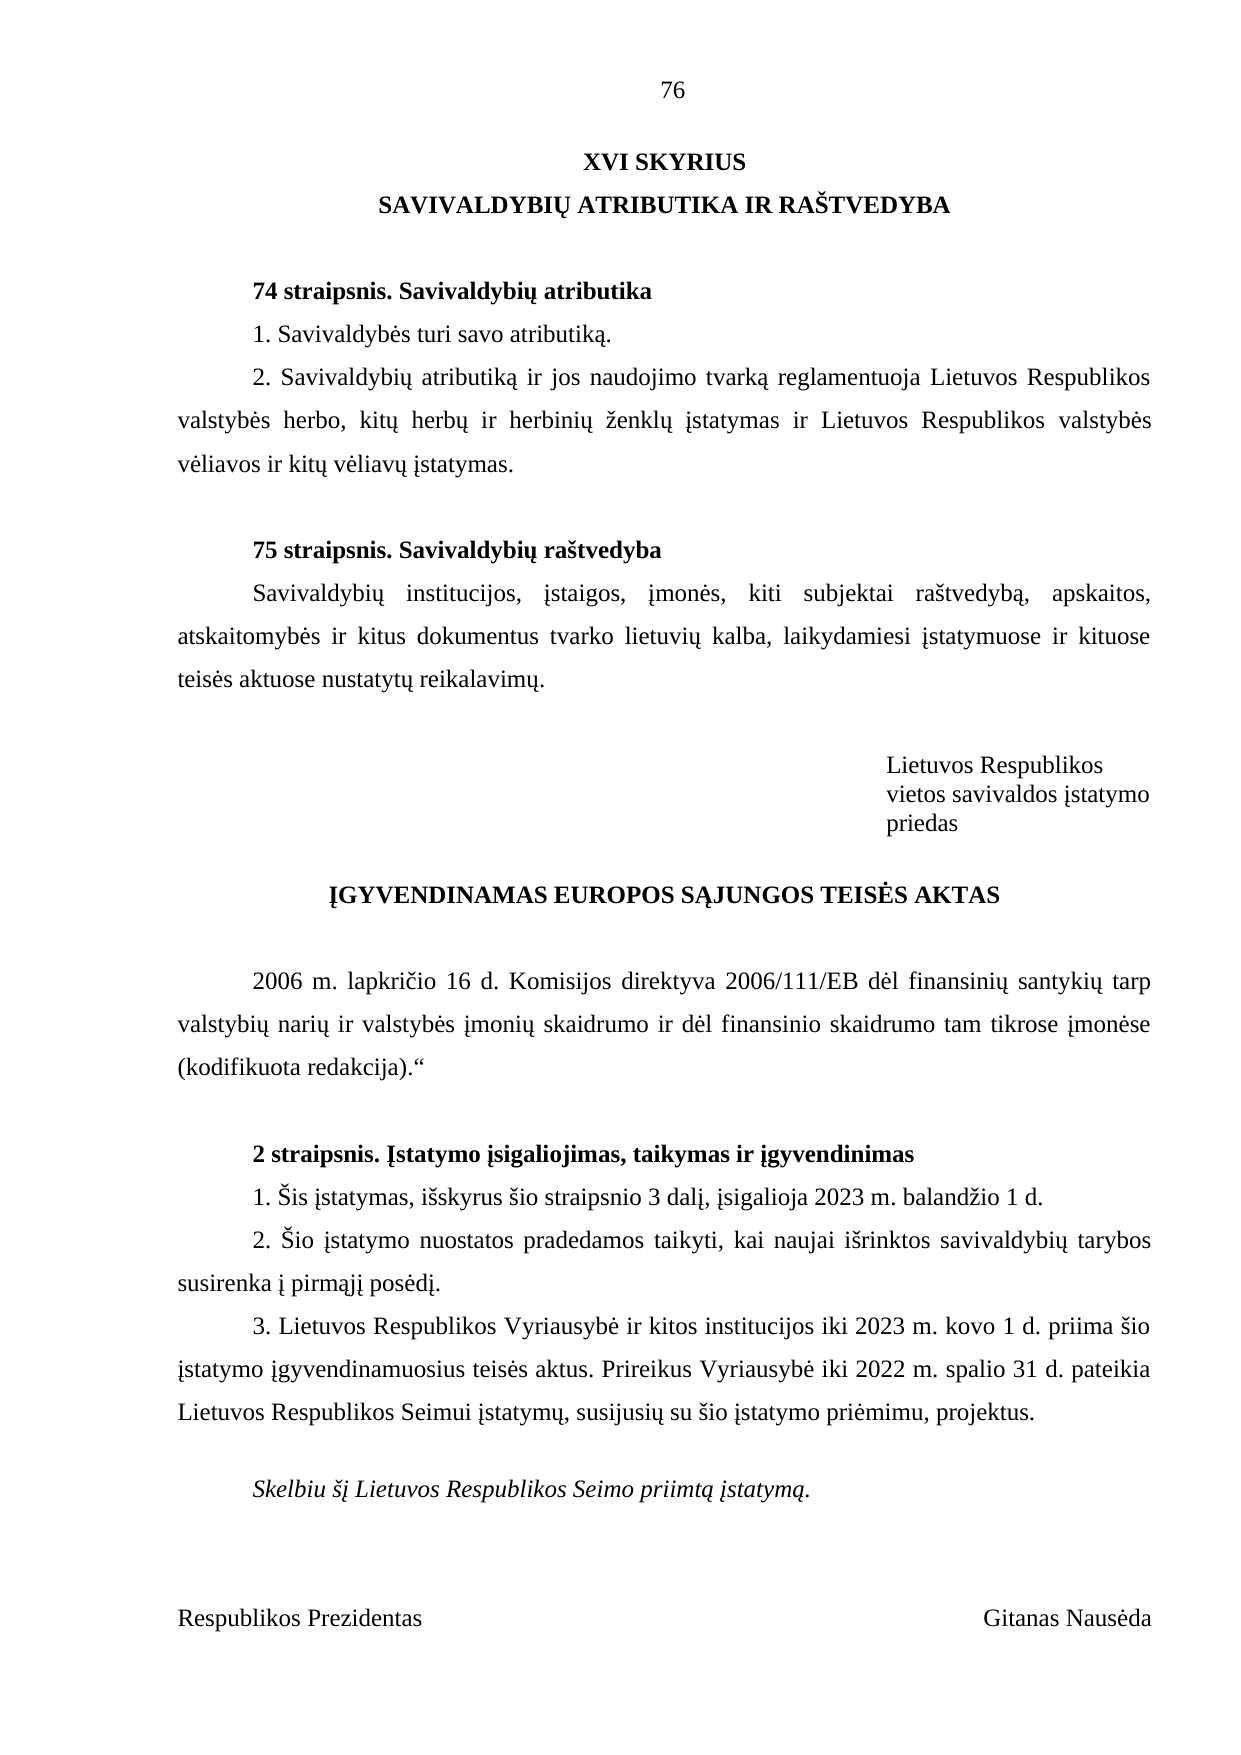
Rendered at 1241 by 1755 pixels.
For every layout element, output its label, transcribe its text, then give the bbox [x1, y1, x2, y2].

text 74 straipsnis. Savivaldybių atributika [177, 276, 1152, 305]
text priedas [177, 808, 1152, 837]
text Savivaldybių institucijos, įstaigos, įmonės, kiti subjektai raštvedybą, apskaitos, atskaitomybės ir kitus dokumentus tvarko lietuvių kalba, laikydamiesi įstatymuose ir kituose teisės aktuose nustatytų reikalavimų. [177, 578, 1152, 693]
text Skelbiu šį Lietuvos Respublikos Seimo priimtą įstatymą. [177, 1474, 1152, 1502]
text ĮGYVENDINAMAS EUROPOS SĄJUNGOS TEISĖS AKTAS [177, 880, 1152, 909]
text XVI SKYRIUS [177, 147, 1152, 176]
text Lietuvos Respublikos [177, 751, 1152, 779]
text 2006 m. lapkričio 16 d. Komisijos direktyva 2006/111/EB dėl finansinių santykių tarp valstybių narių ir valstybės įmonių skaidrumo ir dėl finansinio skaidrumo tam tikrose įmonėse (kodifikuota redakcija).“ [177, 966, 1152, 1081]
text 1. Šis įstatymas, išskyrus šio straipsnio 3 dalį, įsigalioja 2023 m. balandžio 1 d. [177, 1182, 1152, 1211]
text 3. Lietuvos Respublikos Vyriausybė ir kitos institucijos iki 2023 m. kovo 1 d. priima šio įstatymo įgyvendinamuosius teisės aktus. Prireikus Vyriausybė iki 2022 m. spalio 31 d. pateikia Lietuvos Respublikos Seimui įstatymų, susijusių su šio įstatymo priėmimu, projektus. [177, 1311, 1152, 1426]
text 2. Šio įstatymo nuostatos pradedamos taikyti, kai naujai išrinktos savivaldybių tarybos susirenka į pirmąjį posėdį. [177, 1225, 1152, 1297]
text SAVIVALDYBIŲ ATRIBUTIKA IR RAŠTVEDYBA [177, 190, 1152, 219]
text 75 straipsnis. Savivaldybių raštvedyba [177, 535, 1152, 564]
text vietos savivaldos įstatymo [177, 779, 1152, 808]
text Respublikos Prezidentas Gitanas Nausėda [177, 1603, 1152, 1632]
text 2 straipsnis. Įstatymo įsigaliojimas, taikymas ir įgyvendinimas [177, 1139, 1152, 1167]
text 1. Savivaldybės turi savo atributiką. [177, 319, 1152, 348]
text 2. Savivaldybių atributiką ir jos naudojimo tvarką reglamentuoja Lietuvos Respublikos valstybės herbo, kitų herbų ir herbinių ženklų įstatymas ir Lietuvos Respublikos valstybės vėliavos ir kitų vėliavų įstatymas. [177, 362, 1152, 477]
